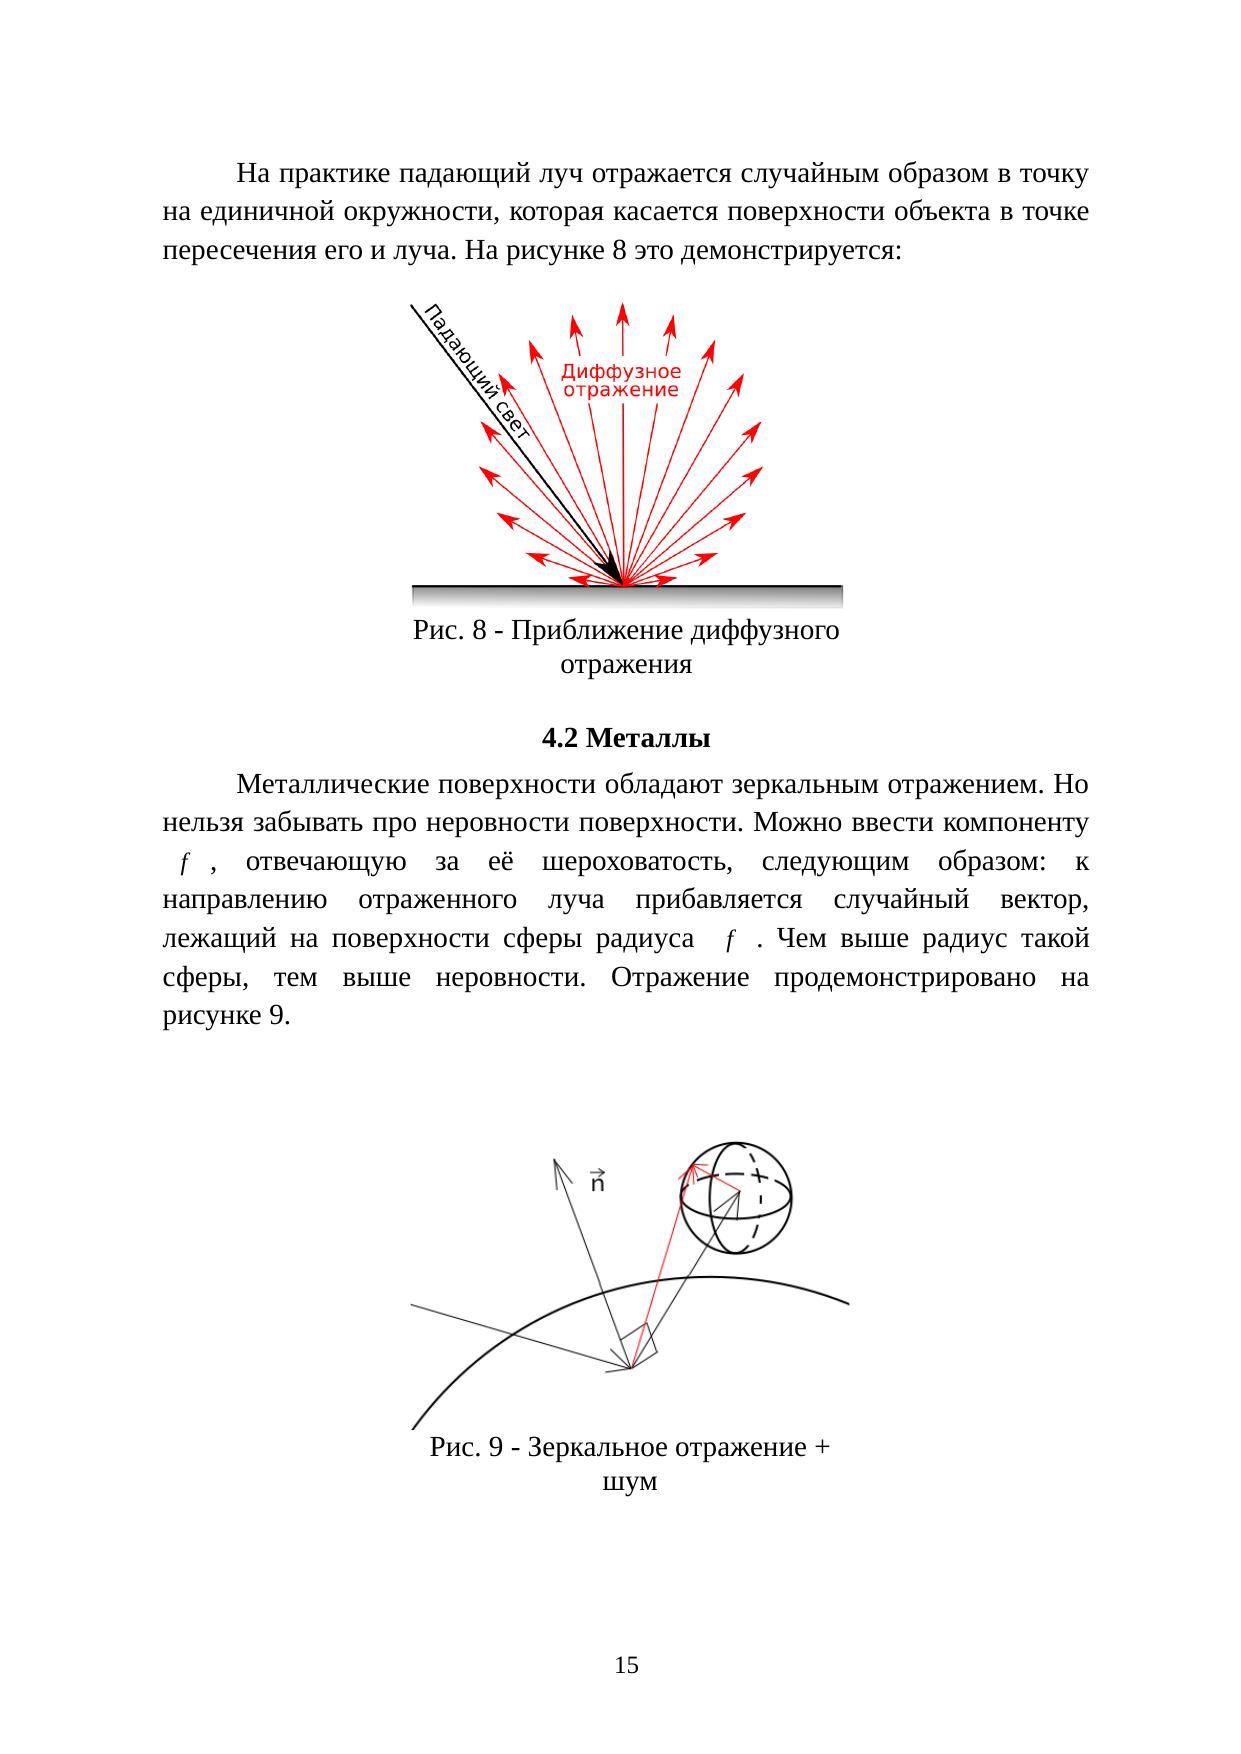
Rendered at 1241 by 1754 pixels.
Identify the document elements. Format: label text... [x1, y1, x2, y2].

subtitle 4.2 Металлы [162, 720, 1090, 753]
picture [410, 1099, 850, 1430]
picture [399, 297, 854, 613]
text Рис. 8 - Приближение диффузного отражения [399, 613, 853, 679]
text Рис. 9 - Зеркальное отражение + шум [411, 1430, 849, 1497]
text Металлические поверхности обладают зеркальным отражением. Но нельзя забывать про неровности поверхности. Можно ввести компоненту , отвечающую за её шероховатость, следующим образом: к направлению отраженного луча прибавляется случайный вектор, лежащий на поверхности сферы радиуса . Чем выше радиус такой сферы, тем выше неровности. Отражение продемонстрировано на рисунке 9. [162, 766, 1090, 1031]
text На практике падающий луч отражается случайным образом в точку на единичной окружности, которая касается поверхности объекта в точке пересечения его и луча. На рисунке 8 это демонстрируется: [162, 155, 1090, 265]
